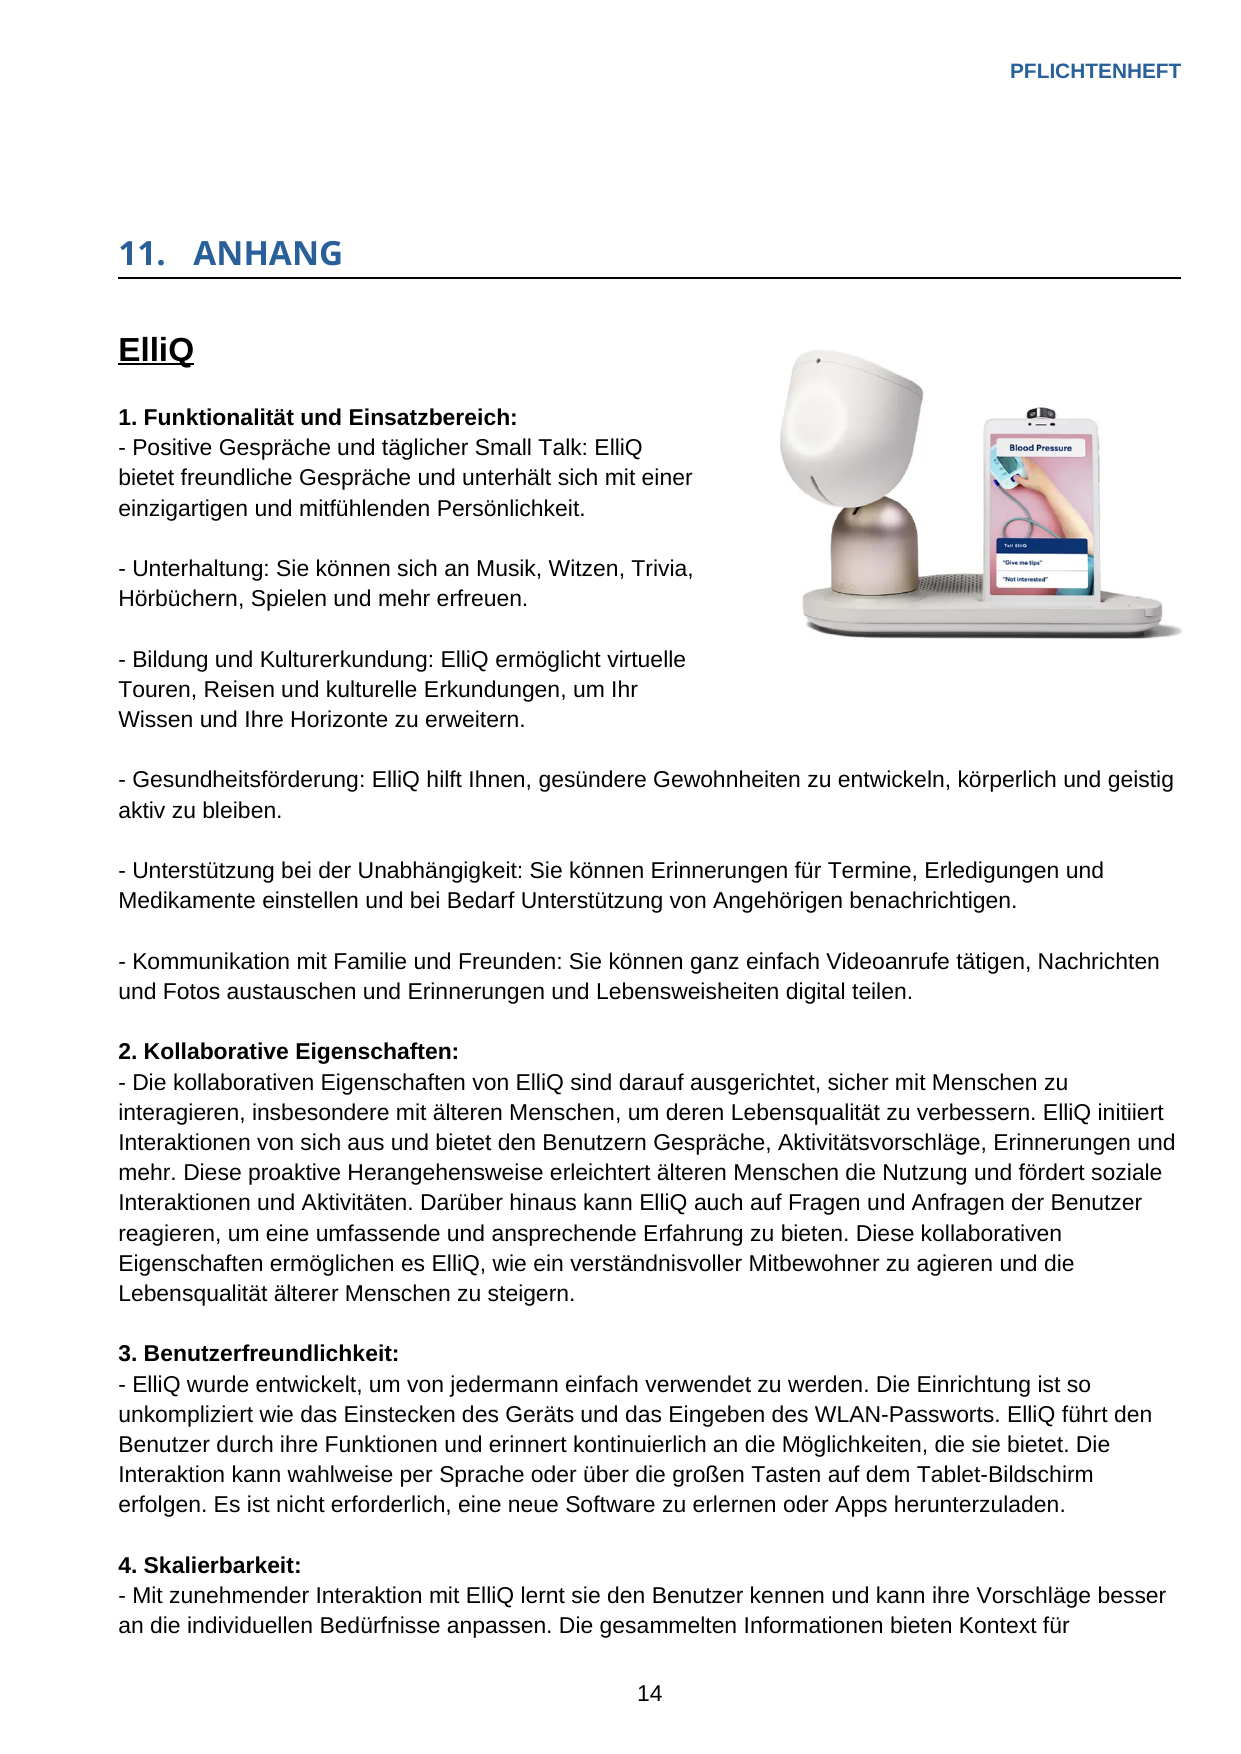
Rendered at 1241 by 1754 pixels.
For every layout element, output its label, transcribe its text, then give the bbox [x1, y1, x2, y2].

text - ElliQ wurde entwickelt, um von jedermann einfach verwendet zu werden. Die Einrichtung ist so unkompliziert wie das Einstecken des Geräts und das Eingeben des WLAN-Passworts. ElliQ führt den Benutzer durch ihre Funktionen und erinnert kontinuierlich an die Möglichkeiten, die sie bietet. Die Interaktion kann wahlweise per Sprache oder über die großen Tasten auf dem Tablet-Bildschirm erfolgen. Es ist nicht erforderlich, eine neue Software zu erlernen oder Apps herunterzuladen. [118, 1371, 1181, 1518]
text 2. Kollaborative Eigenschaften: [118, 1038, 1181, 1065]
text - Die kollaborativen Eigenschaften von ElliQ sind darauf ausgerichtet, sicher mit Menschen zu interagieren, insbesondere mit älteren Menschen, um deren Lebensqualität zu verbessern. ElliQ initiiert Interaktionen von sich aus und bietet den Benutzern Gespräche, Aktivitätsvorschläge, Erinnerungen und mehr. Diese proaktive Herangehensweise erleichtert älteren Menschen die Nutzung und fördert soziale Interaktionen und Aktivitäten. Darüber hinaus kann ElliQ auch auf Fragen und Anfragen der Benutzer reagieren, um eine umfassende und ansprechende Erfahrung zu bieten. Diese kollaborativen Eigenschaften ermöglichen es ElliQ, wie ein verständnisvoller Mitbewohner zu agieren und die Lebensqualität älterer Menschen zu steigern. [118, 1068, 1181, 1306]
text - Gesundheitsförderung: ElliQ hilft Ihnen, gesündere Gewohnheiten zu entwickeln, körperlich und geistig aktiv zu bleiben. [118, 766, 1181, 823]
subtitle ANHANG [118, 229, 1181, 277]
text - Mit zunehmender Interaktion mit ElliQ lernt sie den Benutzer kennen und kann ihre Vorschläge besser an die individuellen Bedürfnisse anpassen. Die gesammelten Informationen bieten Kontext für [118, 1582, 1181, 1639]
text - Bildung und Kulturerkundung: ElliQ ermöglicht virtuelle Touren, Reisen und kulturelle Erkundungen, um Ihr Wissen und Ihre Horizonte zu erweitern. [118, 646, 1181, 732]
text - Unterstützung bei der Unabhängigkeit: Sie können Erinnerungen für Termine, Erledigungen und Medikamente einstellen und bei Bedarf Unterstützung von Angehörigen benachrichtigen. [118, 857, 1181, 914]
text - Unterhaltung: Sie können sich an Musik, Witzen, Trivia, Hörbüchern, Spielen und mehr erfreuen. [118, 555, 696, 612]
text 3. Benutzerfreundlichkeit: [118, 1340, 1181, 1367]
text 1. Funktionalität und Einsatzbereich: [118, 404, 696, 430]
picture [696, 324, 1240, 678]
text 4. Skalierbarkeit: [118, 1552, 1181, 1578]
text - Kommunikation mit Familie und Freunden: Sie können ganz einfach Videoanrufe tätigen, Nachrichten und Fotos austauschen und Erinnerungen und Lebensweisheiten digital teilen. [118, 948, 1181, 1004]
text ElliQ [118, 285, 1181, 368]
text - Positive Gespräche und täglicher Small Talk: ElliQ bietet freundliche Gespräche und unterhält sich mit einer einzigartigen und mitfühlenden Persönlichkeit. [118, 434, 696, 521]
